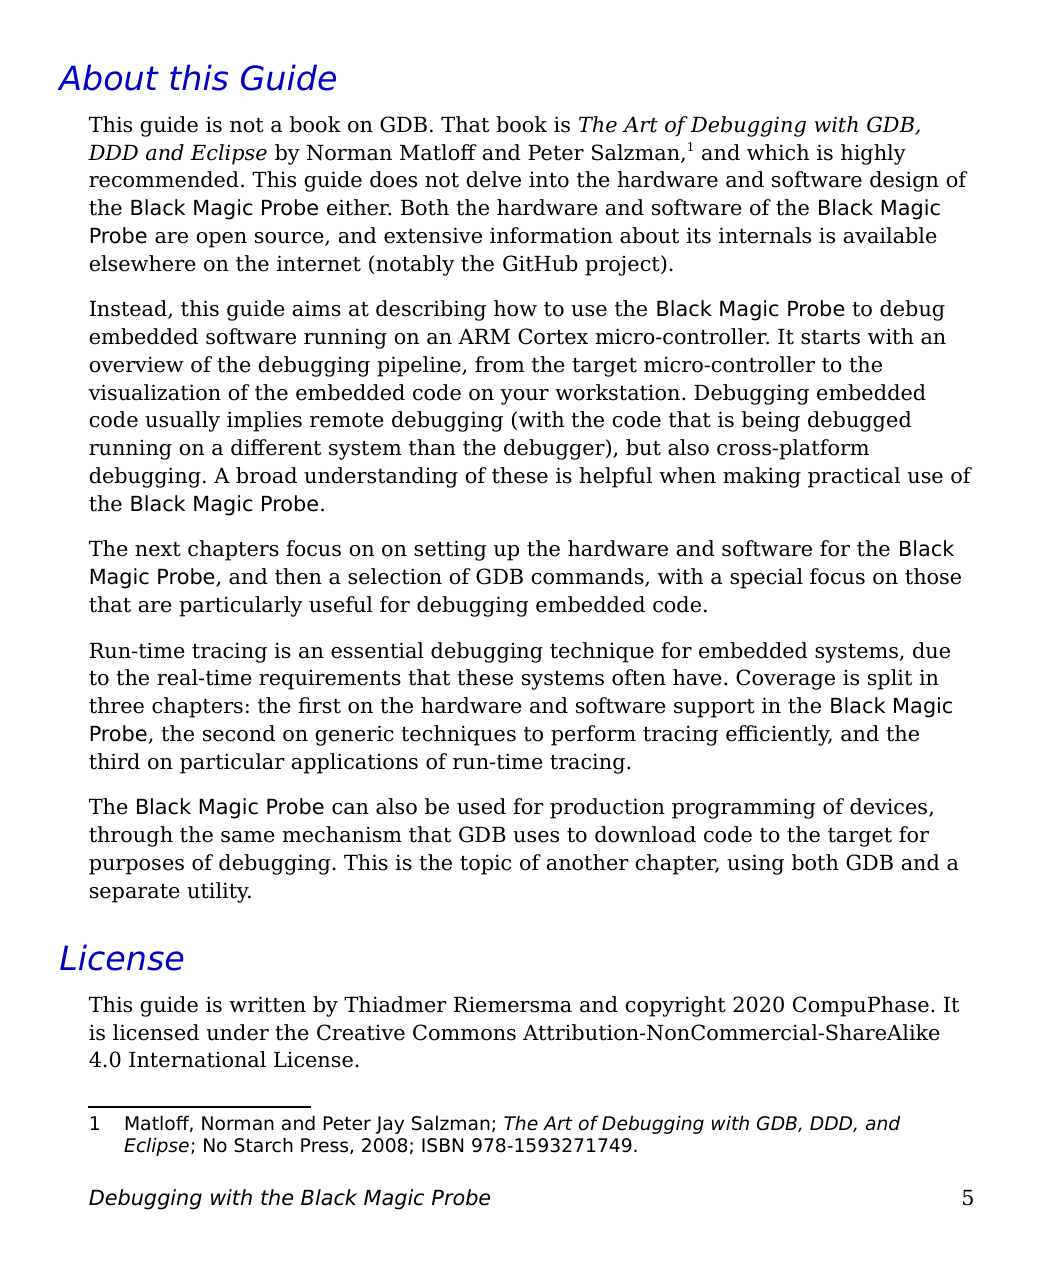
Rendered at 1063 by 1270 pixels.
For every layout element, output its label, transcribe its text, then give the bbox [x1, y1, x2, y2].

text Matloff, Norman and Peter Jay Salzman; The Art of Debugging with GDB, DDD, and Eclipse; No Starch Press, 2008; ISBN 978-1593271749. [88, 1113, 974, 1157]
text The Black Magic Probe can also be used for production programming of devices, through the same mechanism that GDB uses to download code to the target for purposes of debugging. This is the topic of another chapter, using both GDB and a separate utility. [88, 795, 974, 903]
subtitle License [59, 939, 974, 978]
text Instead, this guide aims at describing how to use the Black Magic Probe to debug embedded software running on an ARM Cortex micro-controller. It starts with an overview of the debugging pipeline, from the target micro-controller to the visualization of the embedded code on your workstation. Debugging embedded code usually implies remote debugging (with the code that is being debugged running on a different system than the debugger), but also cross-platform debugging. A broad understanding of these is helpful when making practical use of the Black Magic Probe. [88, 297, 974, 516]
subtitle About this Guide [59, 59, 974, 98]
text This guide is written by Thiadmer Riemersma and copyright 2020 CompuPhase. It is licensed under the Creative Commons Attribution-NonCommercial-ShareAlike 4.0 International License. [88, 993, 974, 1073]
text The next chapters focus on on setting up the hardware and software for the Black Magic Probe, and then a selection of GDB commands, with a special focus on those that are particularly useful for debugging embedded code. [88, 537, 974, 617]
text This guide is not a book on GDB. That book is The Art of Debugging with GDB, DDD and Eclipse by Norman Matloff and Peter Salzman, and which is highly recommended. This guide does not delve into the hardware and software design of the Black Magic Probe either. Both the hardware and software of the Black Magic Probe are open source, and extensive information about its internals is available elsewhere on the internet (notably the GitHub project). [88, 113, 974, 276]
text Run-time tracing is an essential debugging technique for embedded systems, due to the real-time requirements that these systems often have. Coverage is split in three chapters: the first on the hardware and software support in the Black Magic Probe, the second on generic techniques to perform tracing efficiently, and the third on particular applications of run-time tracing. [88, 639, 974, 774]
